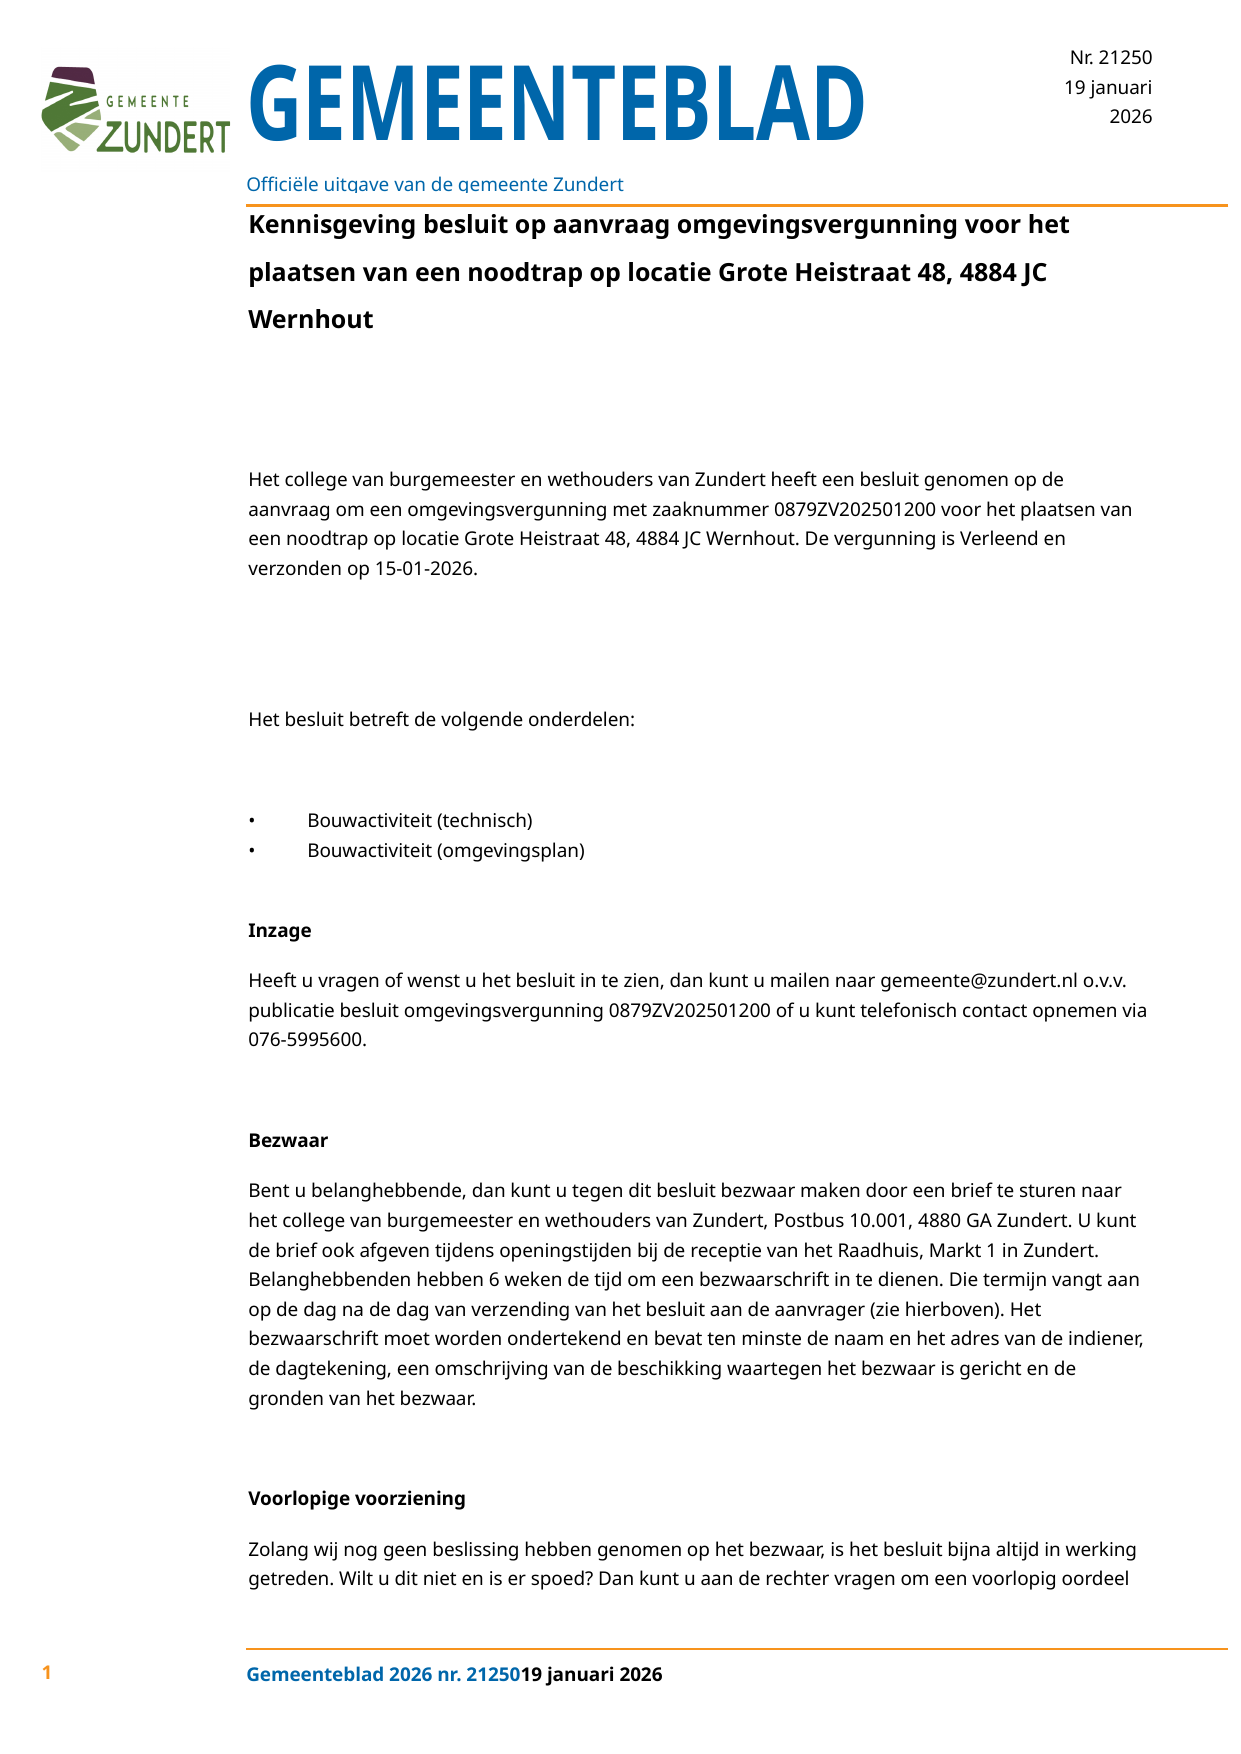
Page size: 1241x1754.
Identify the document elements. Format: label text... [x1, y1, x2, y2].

list Bouwactiviteit (omgevingsplan) [248, 837, 1152, 862]
text Bent u belanghebbende, dan kunt u tegen dit besluit bezwaar maken door een brief te sturen naar het college van burgemeester en wethouders van Zundert, Postbus 10.001, 4880 GA Zundert. U kunt de brief ook afgeven tijdens openingstijden bij de receptie van het Raadhuis, Markt 1 in Zundert. Belanghebbenden hebben 6 weken de tijd om een bezwaarschrift in te dienen. Die termijn vangt aan op de dag na de dag van verzending van het besluit aan de aanvrager (zie hierboven). Het bezwaarschrift moet worden ondertekend en bevat ten minste de naam en het adres van de indiener, de dagtekening, een omschrijving van de beschikking waartegen het bezwaar is gericht en de gronden van het bezwaar. [248, 1178, 1152, 1410]
picture [41, 47, 231, 172]
text Inzage [248, 917, 1152, 942]
text Kennisgeving besluit op aanvraag omgevingsvergunning voor het plaatsen van een noodtrap op locatie Grote Heistraat 48, 4884 JC Wernhout [248, 207, 1152, 336]
text Bezwaar [248, 1127, 1152, 1153]
text Zolang wij nog geen beslissing hebben genomen op het bezwaar, is het besluit bijna altijd in werking getreden. Wilt u dit niet en is er spoed? Dan kunt u aan de rechter vragen om een voorlopig oordeel [248, 1536, 1152, 1591]
text Het besluit betreft de volgende onderdelen: [248, 706, 1152, 732]
text Heeft u vragen of wenst u het besluit in te zien, dan kunt u mailen naar gemeente@zundert.nl o.v.v. publicatie besluit omgevingsvergunning 0879ZV202501200 of u kunt telefonisch contact opnemen via 076-5995600. [248, 967, 1152, 1052]
list Bouwactiviteit (technisch) [248, 807, 1152, 833]
text Voorlopige voorziening [248, 1486, 1152, 1511]
text Het college van burgemeester en wethouders van Zundert heeft een besluit genomen op de aanvraag om een omgevingsvergunning met zaaknummer 0879ZV202501200 voor het plaatsen van een noodtrap op locatie Grote Heistraat 48, 4884 JC Wernhout. De vergunning is Verleend en verzonden op 15-01-2026. [248, 466, 1152, 581]
